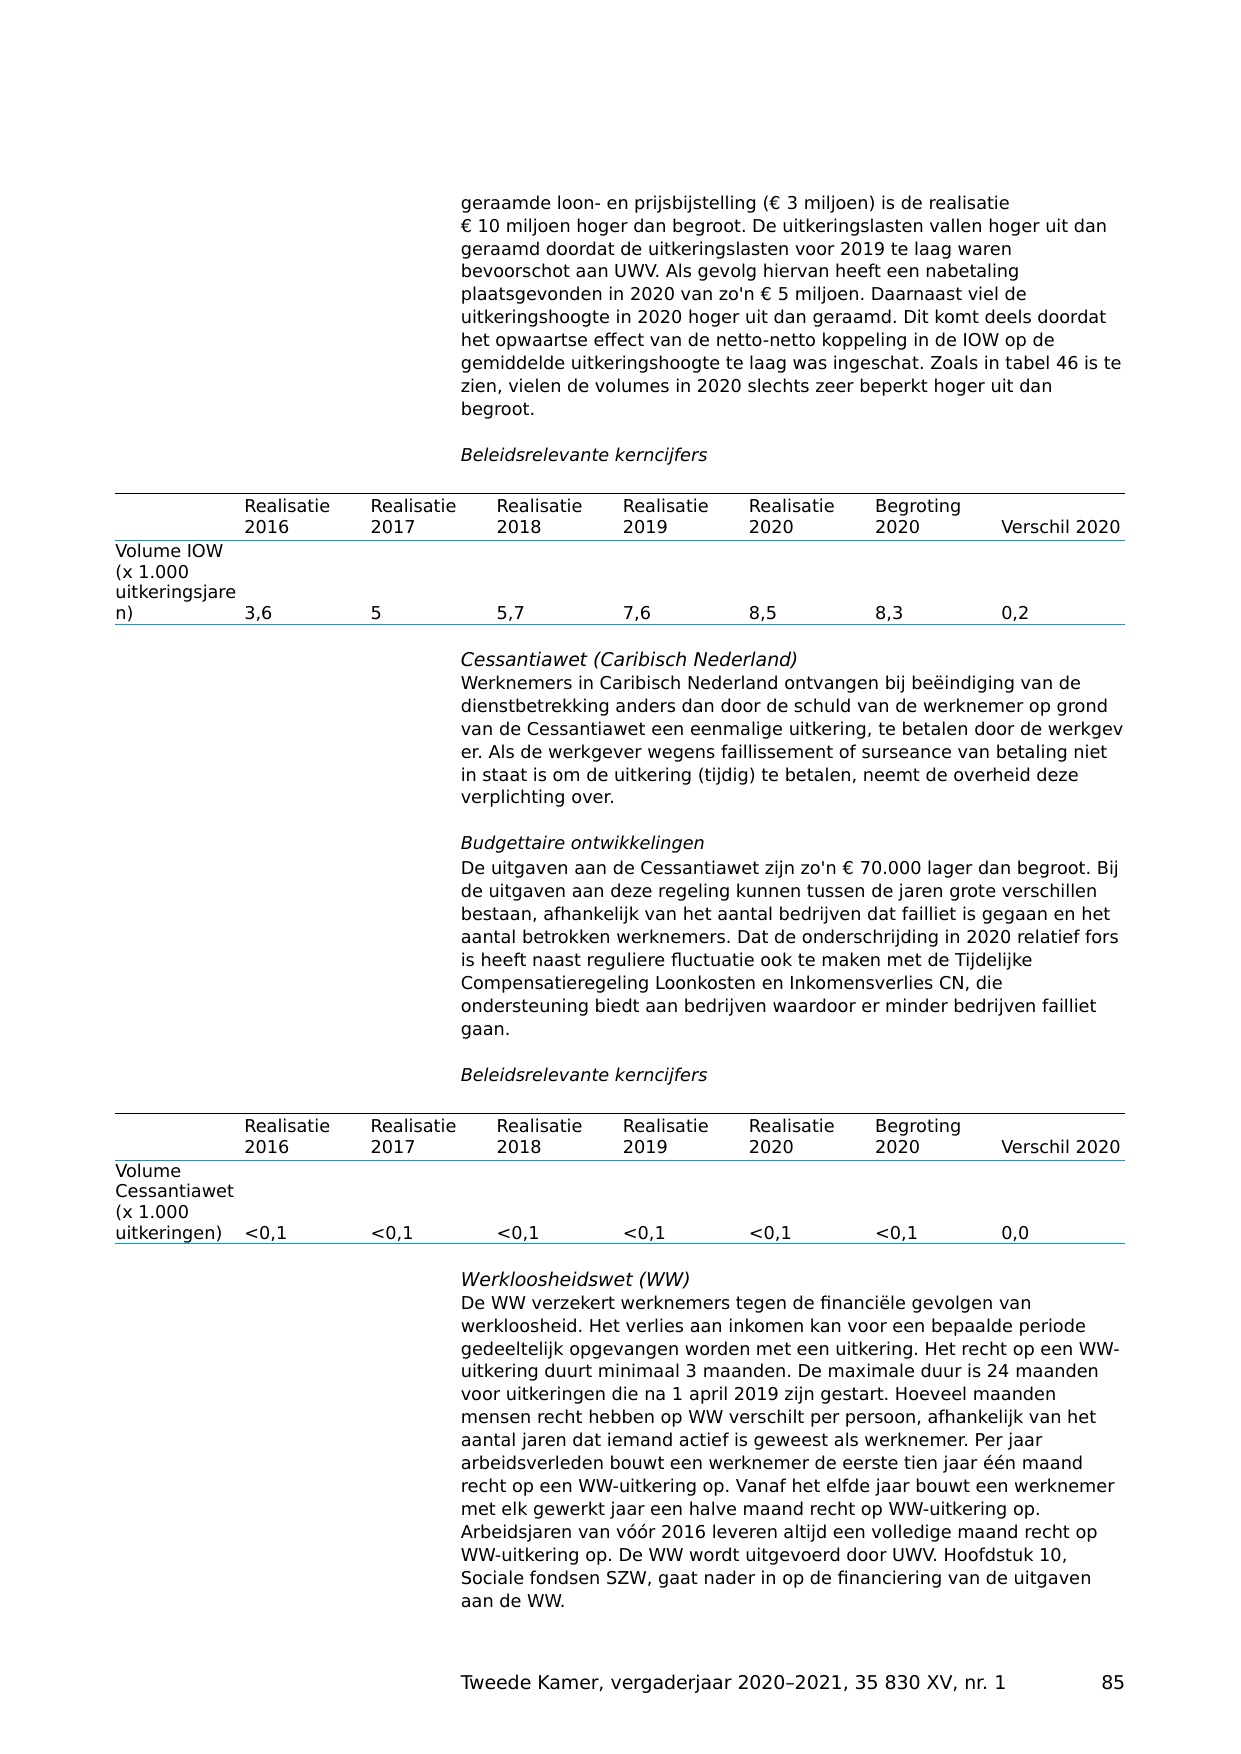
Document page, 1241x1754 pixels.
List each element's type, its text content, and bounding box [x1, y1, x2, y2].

table_cell Realisatie 2020 [746, 494, 872, 540]
table_cell Realisatie 2017 [368, 494, 493, 540]
table_cell 8,5 [746, 541, 872, 623]
table_cell Volume Cessantiawet (x 1.000 uitkeringen) [115, 1161, 241, 1243]
table_cell <0,1 [746, 1161, 872, 1243]
table_cell Realisatie 2018 [494, 1114, 620, 1160]
table_cell Volume IOW (x 1.000 uitkeringsjaren) [115, 541, 241, 623]
text Werknemers in Caribisch Nederland ontvangen bij beëindiging van de dienstbetrekking anders dan door de schuld van de werknemer op grond van de Cessantiawet een eenmalige uitkering, te betalen door de werkgever. Als de werkgever wegens faillissement of surseance van betaling niet in staat is om de uitkering (tijdig) te betalen, neemt de overheid deze verplichting over. [461, 671, 1125, 808]
table_header Tabel 47 Kerncijfers Cessantiawet (Caribisch Nederland) [115, 1088, 1125, 1113]
table_cell 8,3 [872, 541, 998, 623]
table_cell 3,6 [241, 541, 367, 623]
table_cell Realisatie 2016 [241, 1114, 367, 1160]
table_cell Realisatie 2019 [620, 1114, 746, 1160]
table_cell <0,1 [241, 1161, 367, 1243]
text De WW verzekert werknemers tegen de financiële gevolgen van werkloosheid. Het verlies aan inkomen kan voor een bepaalde periode gedeeltelijk opgevangen worden met een uitkering. Het recht op een WW-uitkering duurt minimaal 3 maanden. De maximale duur is 24 maanden voor uitkeringen die na 1 april 2019 zijn gestart. Hoeveel maanden mensen recht hebben op WW verschilt per persoon, afhankelijk van het aantal jaren dat iemand actief is geweest als werknemer. Per jaar arbeidsverleden bouwt een werknemer de eerste tien jaar één maand recht op een WW-uitkering op. Vanaf het elfde jaar bouwt een werknemer met elk gewerkt jaar een halve maand recht op WW-uitkering op. Arbeidsjaren van vóór 2016 leveren altijd een volledige maand recht op WW-uitkering op. De WW wordt uitgevoerd door UWV. Hoofdstuk 10, Sociale fondsen SZW, gaat nader in op de financiering van de uitgaven aan de WW. [461, 1291, 1125, 1612]
table_cell Realisatie 2016 [241, 494, 367, 540]
text Budgettaire ontwikkelingen [461, 831, 1125, 854]
table_header Tabel 46 Kerncijfers IOW [115, 468, 1125, 493]
table_cell Verschil 2020 [998, 1114, 1125, 1160]
table_cell Realisatie 2020 [746, 1114, 872, 1160]
table_cell <0,1 [620, 1161, 746, 1243]
text Beleidsrelevante kerncijfers [461, 1063, 1125, 1086]
table_cell <0,1 [368, 1161, 493, 1243]
table_cell 5 [368, 541, 493, 623]
table_cell <0,1 [872, 1161, 998, 1243]
table_cell Begroting 2020 [872, 1114, 998, 1160]
table_cell Begroting 2020 [872, 494, 998, 540]
text De uitgaven aan de Cessantiawet zijn zo'n € 70.000 lager dan begroot. Bij de uitgaven aan deze regeling kunnen tussen de jaren grote verschillen bestaan, afhankelijk van het aantal bedrijven dat failliet is gegaan en het aantal betrokken werknemers. Dat de onderschrijding in 2020 relatief fors is heeft naast reguliere fluctuatie ook te maken met de Tijdelijke Compensatieregeling Loonkosten en Inkomensverlies CN, die ondersteuning biedt aan bedrijven waardoor er minder bedrijven failliet gaan. [461, 856, 1125, 1040]
table_cell Realisatie 2019 [620, 494, 746, 540]
text geraamde loon- en prijsbijstelling (€ 3 miljoen) is de realisatie € 10 miljoen hoger dan begroot. De uitkeringslasten vallen hoger uit dan geraamd doordat de uitkeringslasten voor 2019 te laag waren bevoorschot aan UWV. Als gevolg hiervan heeft een nabetaling plaatsgevonden in 2020 van zo'n € 5 miljoen. Daarnaast viel de uitkeringshoogte in 2020 hoger uit dan geraamd. Dit komt deels doordat het opwaartse effect van de netto-netto koppeling in de IOW op de gemiddelde uitkeringshoogte te laag was ingeschat. Zoals in tabel 46 is te zien, vielen de volumes in 2020 slechts zeer beperkt hoger uit dan begroot. [461, 191, 1125, 420]
title Werkloosheidswet (WW) [461, 1269, 1125, 1291]
table_cell 5,7 [494, 541, 620, 623]
title Cessantiawet (Caribisch Nederland) [461, 649, 1125, 671]
table_cell [115, 1114, 241, 1160]
table_cell Realisatie 2017 [368, 1114, 493, 1160]
text Beleidsrelevante kerncijfers [461, 443, 1125, 466]
table_cell Verschil 2020 [998, 494, 1125, 540]
table_cell 0,2 [998, 541, 1125, 623]
table_cell Realisatie 2018 [494, 494, 620, 540]
table_cell [115, 494, 241, 540]
table_cell 0,0 [998, 1161, 1125, 1243]
table_cell 7,6 [620, 541, 746, 623]
table_cell <0,1 [494, 1161, 620, 1243]
